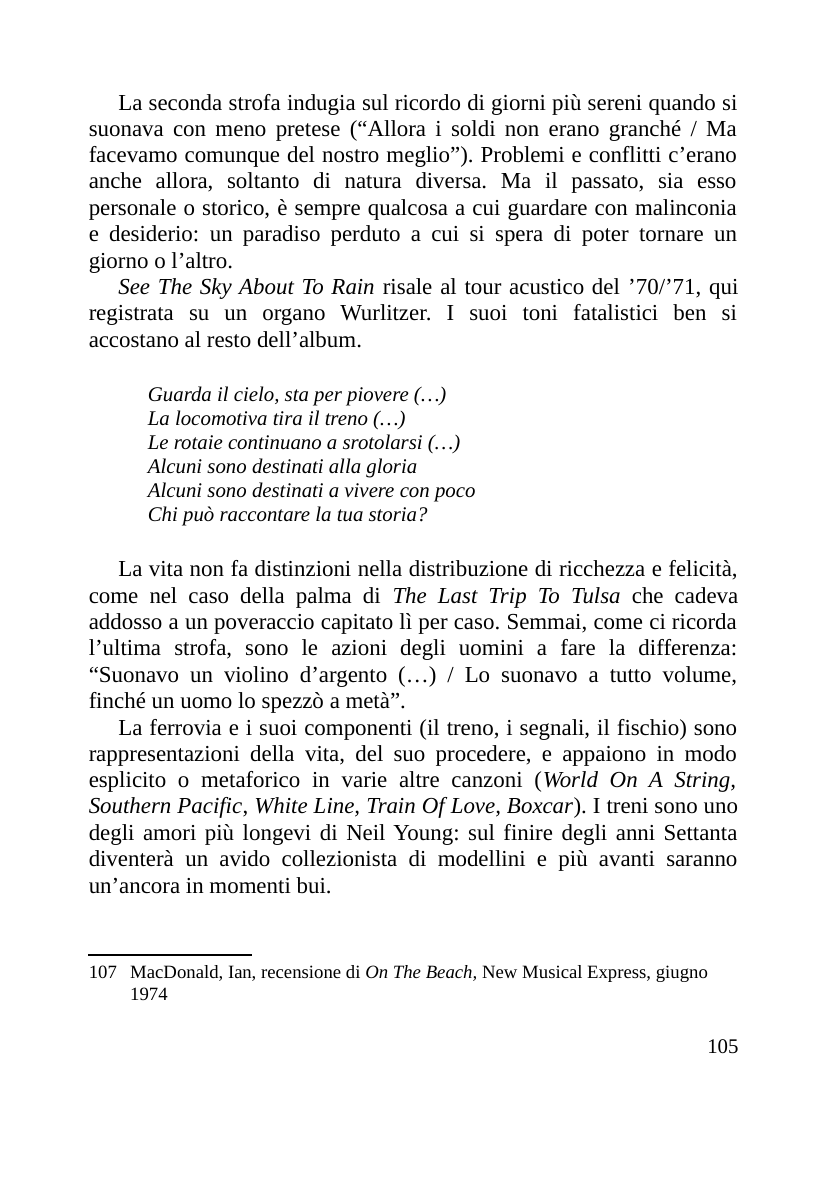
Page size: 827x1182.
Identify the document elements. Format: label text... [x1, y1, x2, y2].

text Alcuni sono destinati a vivere con poco [88, 478, 738, 502]
text La ferrovia e i suoi componenti (il treno, i segnali, il fischio) sono rappresentazioni della vita, del suo procedere, e appaiono in modo esplicito o metaforico in varie altre canzoni (World On A String, Southern Pacific, White Line, Train Of Love, Boxcar). I treni sono uno degli amori più longevi di Neil Young: sul finire degli anni Settanta diventerà un avido collezionista di modellini e più avanti saranno un’ancora in momenti bui. [88, 713, 738, 898]
text La vita non fa distinzioni nella distribuzione di ricchezza e felicità, come nel caso della palma di The Last Trip To Tulsa che cadeva addosso a un poveraccio capitato lì per caso. Semmai, come ci ricorda l’ultima strofa, sono le azioni degli uomini a fare la differenza: “Suonavo un violino d’argento (…) / Lo suonavo a tutto volume, finché un uomo lo spezzò a metà”. [88, 555, 738, 713]
text La seconda strofa indugia sul ricordo di giorni più sereni quando si suonava con meno pretese (“Allora i soldi non erano granché / Ma facevamo comunque del nostro meglio”). Problemi e conflitti c’erano anche allora, soltanto di natura diversa. Ma il passato, sia esso personale o storico, è sempre qualcosa a cui guardare con malinconia e desiderio: un paradiso perduto a cui si spera di poter tornare un giorno o l’altro. [88, 88, 738, 273]
text Le rotaie continuano a srotolarsi (…) [88, 430, 738, 454]
text Alcuni sono destinati alla gloria [88, 454, 738, 478]
text MacDonald, Ian, recensione di On The Beach, New Musical Express, giugno 1974 [88, 961, 738, 1004]
text La locomotiva tira il treno (…) [88, 406, 738, 430]
text Chi può raccontare la tua storia? [88, 502, 738, 526]
text Guarda il cielo, sta per piovere (…) [88, 382, 738, 406]
text See The Sky About To Rain risale al tour acustico del ’70/’71, qui registrata su un organo Wurlitzer. I suoi toni fatalistici ben si accostano al resto dell’album. [88, 273, 738, 352]
